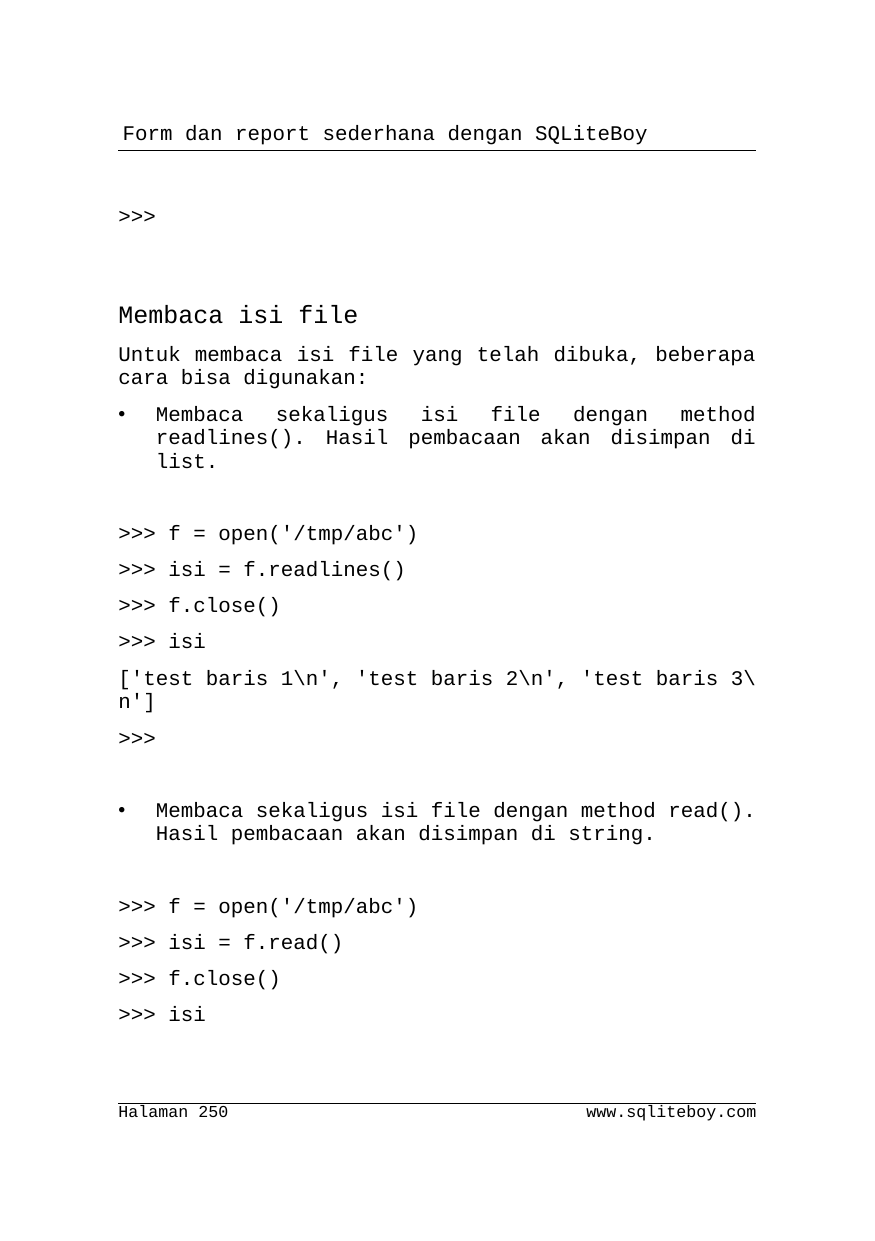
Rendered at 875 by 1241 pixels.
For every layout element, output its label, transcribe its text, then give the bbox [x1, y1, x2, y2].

text >>> f = open('/tmp/abc') [118, 523, 756, 547]
text >>> f.close() [118, 595, 756, 619]
text >>> f.close() [118, 968, 756, 992]
text >>> isi = f.readlines() [118, 559, 756, 583]
text ['test baris 1\n', 'test baris 2\n', 'test baris 3\n'] [118, 668, 756, 715]
text >>> isi [118, 1004, 756, 1028]
text >>> [118, 727, 756, 751]
text >>> isi = f.read() [118, 932, 756, 956]
text Untuk membaca isi file yang telah dibuka, beberapa cara bisa digunakan: [118, 344, 756, 391]
subtitle Membaca isi file [118, 303, 756, 331]
text >>> f = open('/tmp/abc') [118, 896, 756, 919]
list Membaca sekaligus isi file dengan method readlines(). Hasil pembacaan akan disimpan di list. [118, 403, 756, 474]
text >>> isi [118, 632, 756, 655]
list Membaca sekaligus isi file dengan method read(). Hasil pembacaan akan disimpan di string. [118, 800, 756, 847]
text >>> [118, 206, 756, 229]
